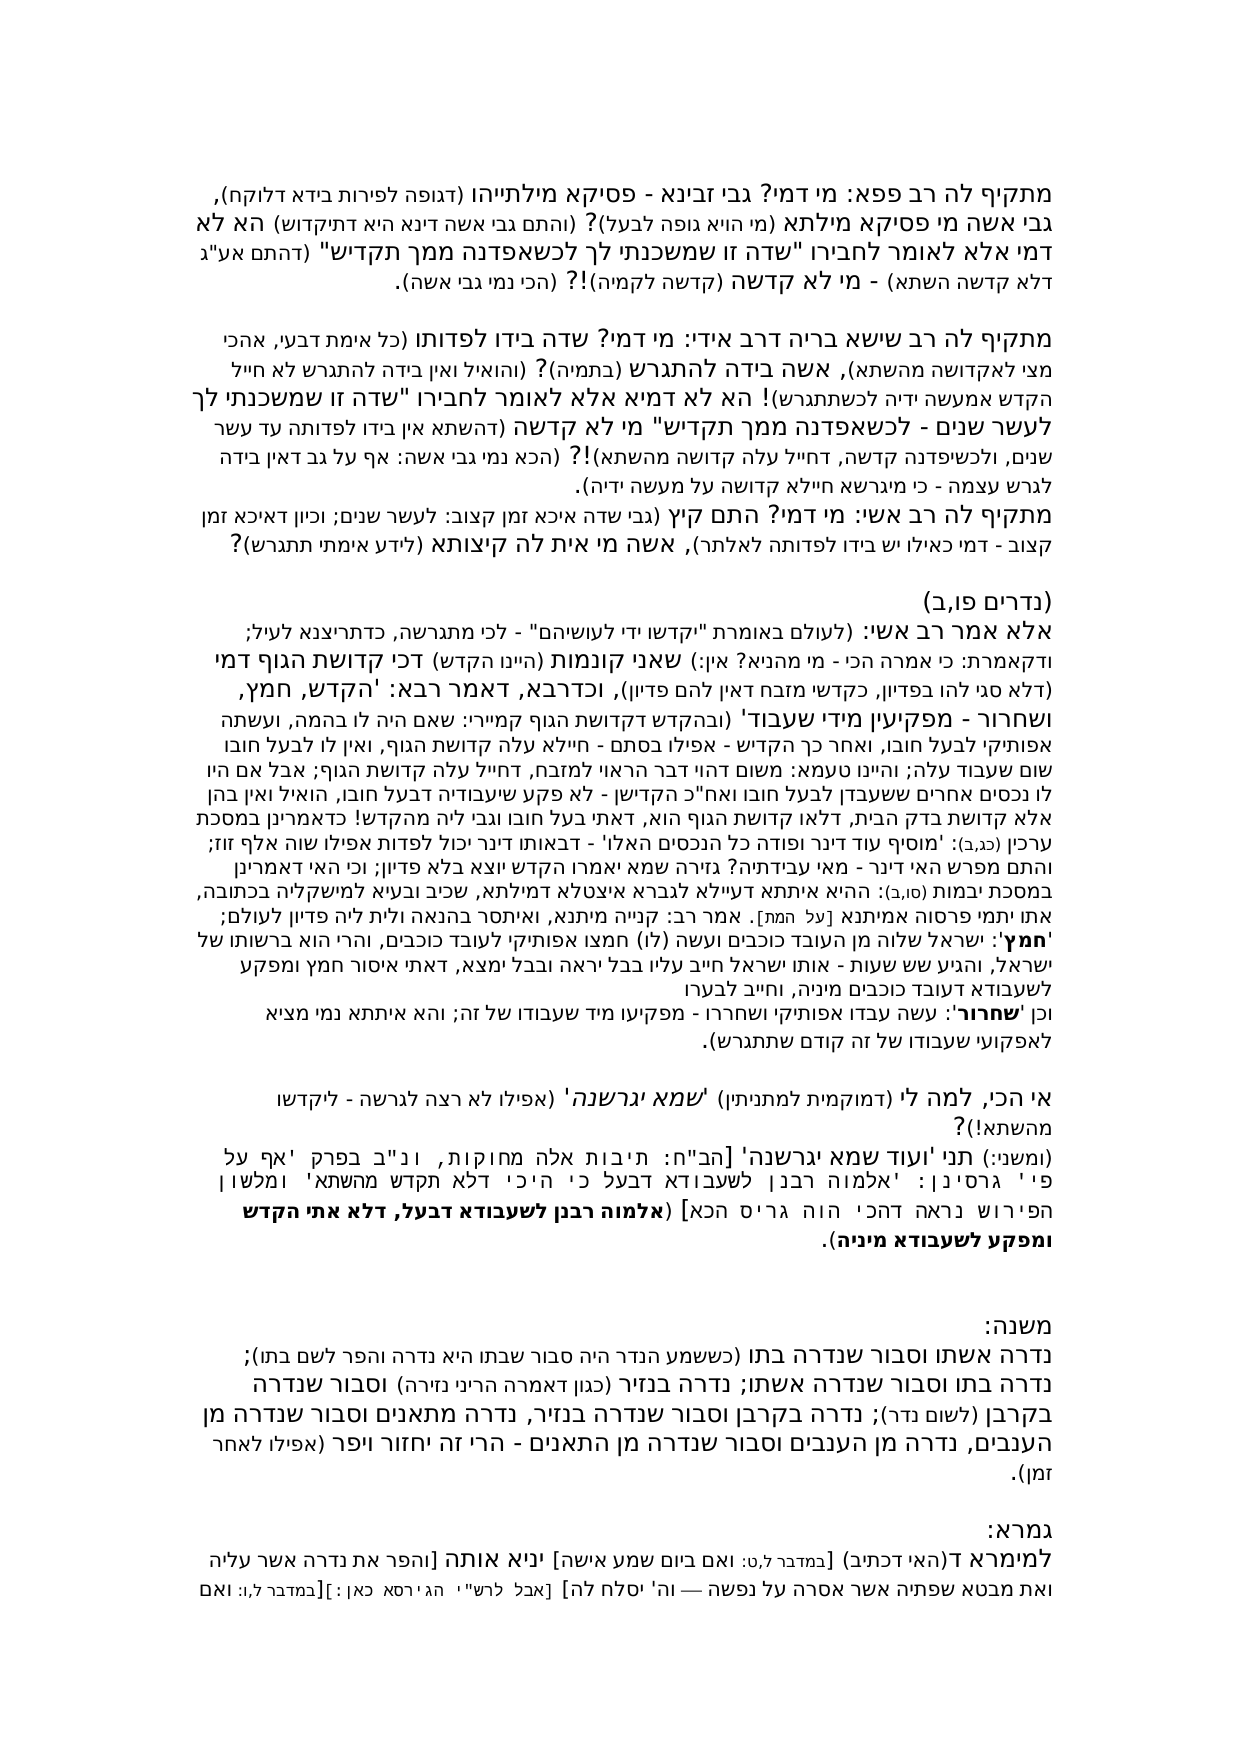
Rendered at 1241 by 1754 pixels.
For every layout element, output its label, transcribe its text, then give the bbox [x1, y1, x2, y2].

text מתקיף לה רב שישא בריה דרב אידי: מי דמי? שדה בידו לפדותו (כל אימת דבעי, אהכי מצי לאקדושה מהשתא), אשה בידה להתגרש (בתמיה)? (והואיל ואין בידה להתגרש לא חייל הקדש אמעשה ידיה לכשתתגרש)! הא לא דמיא אלא לאומר לחבירו "שדה זו שמשכנתי לך לעשר שנים - לכשאפדנה ממך תקדיש" מי לא קדשה (דהשתא אין בידו לפדותה עד עשר שנים, ולכשיפדנה קדשה, דחייל עלה קדושה מהשתא)!? (הכא נמי גבי אשה: אף על גב דאין בידה לגרש עצמה - כי מיגרשא חיילא קדושה על מעשה ידיה). [187, 324, 1053, 500]
text אלא אמר רב אשי: (לעולם באומרת "יקדשו ידי לעושיהם" - לכי מתגרשה, כדתריצנא לעיל; ודקאמרת: כי אמרה הכי - מי מהניא? אין:) שאני קונמות (היינו הקדש) דכי קדושת הגוף דמי (דלא סגי להו בפדיון, כקדשי מזבח דאין להם פדיון), וכדרבא, דאמר רבא: 'הקדש, חמץ, ושחרור - מפקיעין מידי שעבוד' (ובהקדש דקדושת הגוף קמיירי: שאם היה לו בהמה, ועשתה אפותיקי לבעל חובו, ואחר כך הקדיש - אפילו בסתם - חיילא עלה קדושת הגוף, ואין לו לבעל חובו שום שעבוד עלה; והיינו טעמא: משום דהוי דבר הראוי למזבח, דחייל עלה קדושת הגוף; אבל אם היו לו נכסים אחרים ששעבדן לבעל חובו ואח"כ הקדישן - לא פקע שיעבודיה דבעל חובו, הואיל ואין בהן אלא קדושת בדק הבית, דלאו קדושת הגוף הוא, דאתי בעל חובו וגבי ליה מהקדש! כדאמרינן במסכת ערכין (כג,ב): 'מוסיף עוד דינר ופודה כל הנכסים האלו' - דבאותו דינר יכול לפדות אפילו שוה אלף זוז; והתם מפרש האי דינר - מאי עבידתיה? גזירה שמא יאמרו הקדש יוצא בלא פדיון; וכי האי דאמרינן במסכת יבמות (סו,ב): ההיא איתתא דעיילא לגברא איצטלא דמילתא, שכיב ובעיא למישקליה בכתובה, אתו יתמי פרסוה אמיתנא [על המת]. אמר רב: קנייה מיתנא, ואיתסר בהנאה ולית ליה פדיון לעולם; [187, 616, 1053, 928]
text מתקיף לה רב פפא: מי דמי? גבי זבינא - פסיקא מילתייהו (דגופה לפירות בידא דלוקח), גבי אשה מי פסיקא מילתא (מי הויא גופה לבעל)? (והתם גבי אשה דינא היא דתיקדוש) הא לא דמי אלא לאומר לחבירו "שדה זו שמשכנתי לך לכשאפדנה ממך תקדיש" (דהתם אע"ג דלא קדשה השתא) - מי לא קדשה (קדשה לקמיה)!? (הכי נמי גבי אשה). [187, 179, 1053, 296]
text וכן 'שחרור': עשה עבדו אפותיקי ושחררו - מפקיעו מיד שעבודו של זה; והא איתתא נמי מציא לאפקועי שעבודו של זה קודם שתתגרש). [187, 1001, 1053, 1055]
text נדרה אשתו וסבור שנדרה בתו (כששמע הנדר היה סבור שבתו היא נדרה והפר לשם בתו); נדרה בתו וסבור שנדרה אשתו; נדרה בנזיר (כגון דאמרה הריני נזירה) וסבור שנדרה בקרבן (לשום נדר); נדרה בקרבן וסבור שנדרה בנזיר, נדרה מתאנים וסבור שנדרה מן הענבים, נדרה מן הענבים וסבור שנדרה מן התאנים - הרי זה יחזור ויפר (אפילו לאחר זמן). [187, 1340, 1053, 1486]
text אי הכי, למה לי (דמוקמית למתניתין) 'שמא יגרשנה' (אפילו לא רצה לגרשה - ליקדשו מהשתא!)? [187, 1083, 1053, 1142]
text (נדרים פו,ב) [187, 587, 1053, 616]
text גמרא: [187, 1515, 1053, 1544]
text למימרא ד(האי דכתיב) [במדבר ל,ט: ואם ביום שמע אישה] יניא אותה [והפר את נדרה אשר עליה ואת מבטא שפתיה אשר אסרה על נפשה — וה' יסלח לה] [אבל לרש"י הגירסא כאן:][במדבר ל,ו: ואם [187, 1544, 1053, 1603]
text משנה: [187, 1311, 1053, 1340]
text 'חמץ': ישראל שלוה מן העובד כוכבים ועשה (לו) חמצו אפותיקי לעובד כוכבים, והרי הוא ברשותו של ישראל, והגיע שש שעות - אותו ישראל חייב עליו בבל יראה ובבל ימצא, דאתי איסור חמץ ומפקע לשעבודא דעובד כוכבים מיניה, וחייב לבערו [187, 928, 1053, 1001]
text מתקיף לה רב אשי: מי דמי? התם קיץ (גבי שדה איכא זמן קצוב: לעשר שנים; וכיון דאיכא זמן קצוב - דמי כאילו יש בידו לפדותה לאלתר), אשה מי אית לה קיצותא (לידע אימתי תתגרש)? [187, 500, 1053, 558]
text (ומשני:) תני 'ועוד שמא יגרשנה' [הב"ח: תיבות אלה מחוקות, ונ"ב בפרק 'אף על פי' גרסינן: 'אלמוה רבנן לשעבודא דבעל כי היכי דלא תקדש מהשתא' ומלשון הפירוש נראה דהכי הוה גריס הכא] (אלמוה רבנן לשעבודא דבעל, דלא אתי הקדש ומפקע לשעבודא מיניה). [187, 1142, 1053, 1253]
